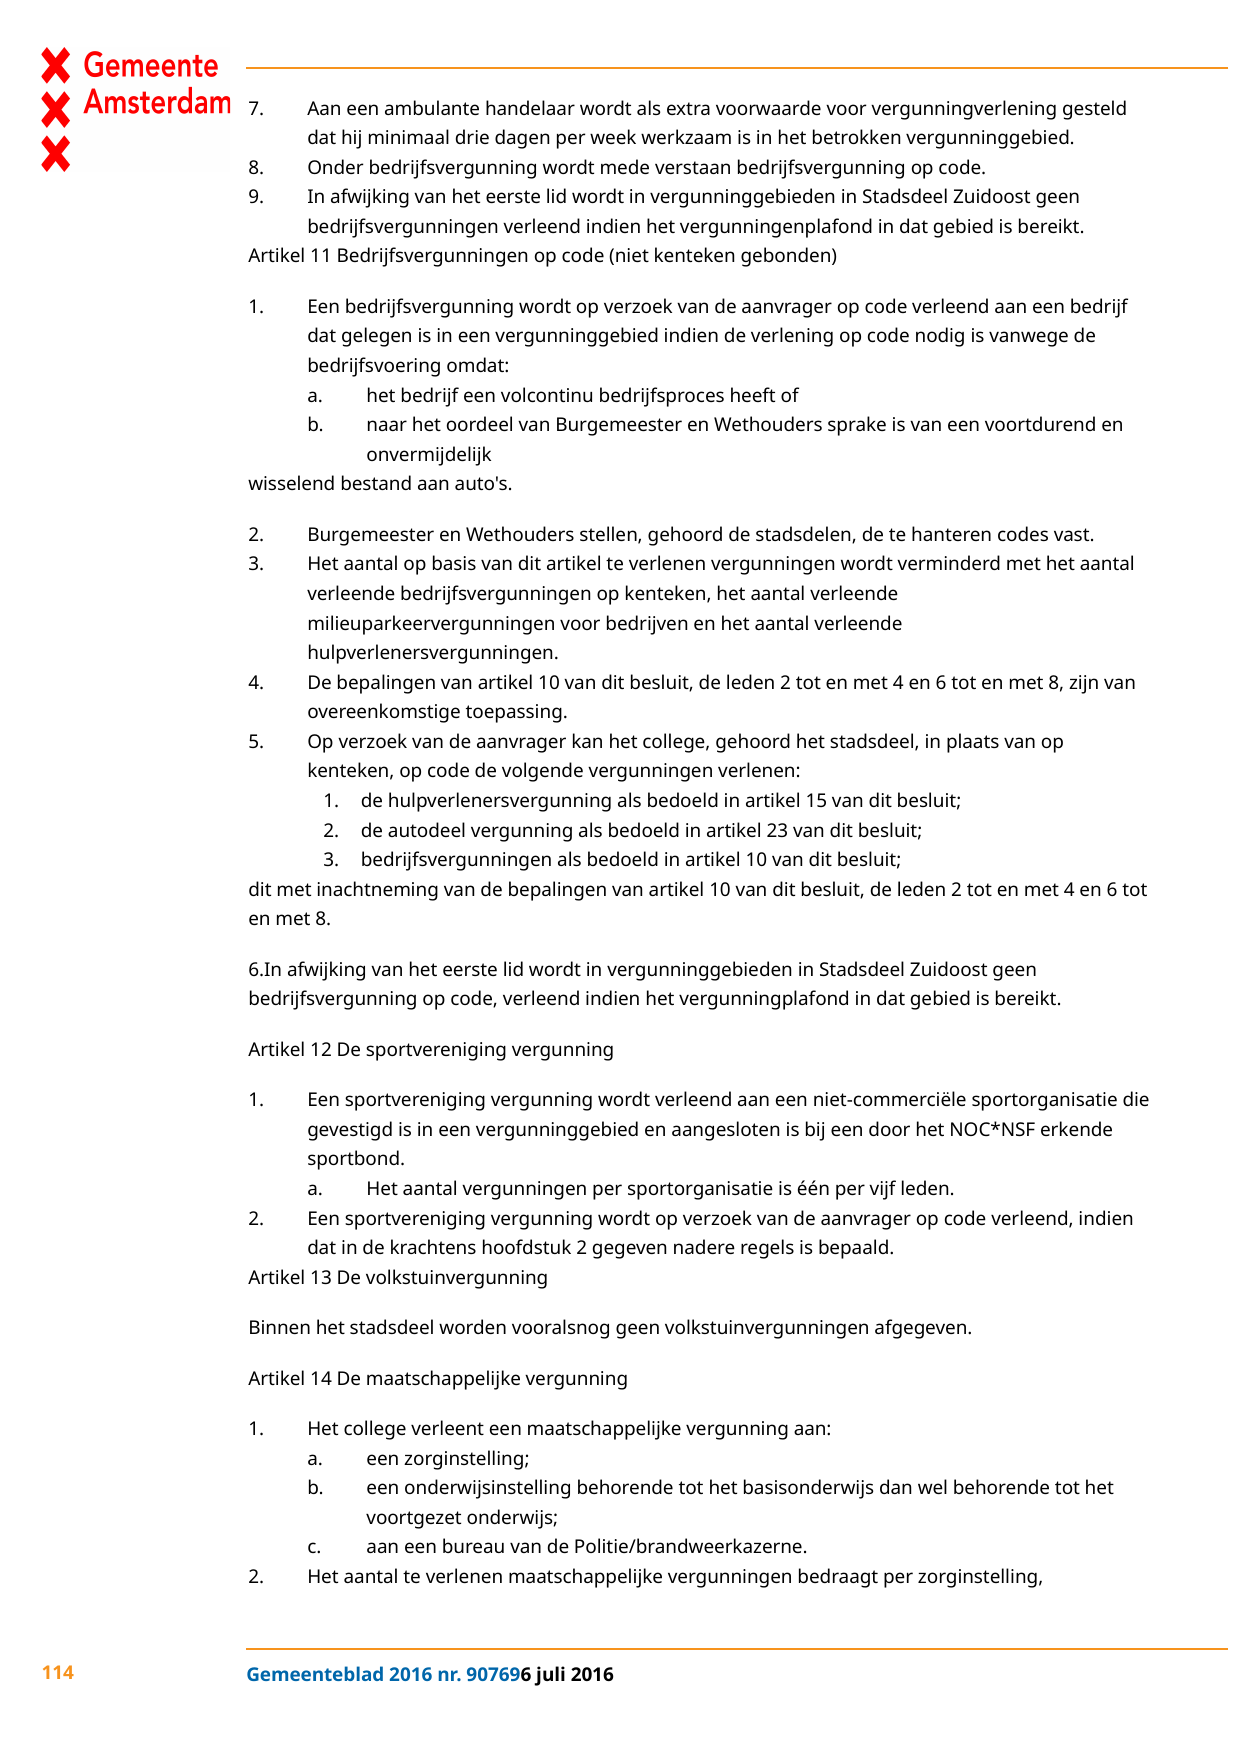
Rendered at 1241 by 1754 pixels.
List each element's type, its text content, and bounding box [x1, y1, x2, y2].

list de autodeel vergunning als bedoeld in artikel 23 van dit besluit; [323, 817, 1152, 843]
list Het aantal te verlenen maatschappelijke vergunningen bedraagt per zorginstelling, [248, 1563, 1152, 1589]
list Een sportvereniging vergunning wordt verleend aan een niet-commerciële sportorganisatie die gevestigd is in een vergunninggebied en aangesloten is bij een door het NOC*NSF erkende sportbond. [248, 1086, 1152, 1171]
text Artikel 14 De maatschappelijke vergunning [248, 1365, 1152, 1391]
list aan een bureau van de Politie/brandweerkazerne. [307, 1533, 1152, 1559]
list De bepalingen van artikel 10 van dit besluit, de leden 2 tot en met 4 en 6 tot en met 8, zijn van overeenkomstige toepassing. [248, 669, 1152, 724]
text wisselend bestand aan auto's. [248, 471, 1152, 496]
list Het aantal op basis van dit artikel te verlenen vergunningen wordt verminderd met het aantal verleende bedrijfsvergunningen op kenteken, het aantal verleende milieuparkeervergunningen voor bedrijven en het aantal verleende hulpverlenersvergunningen. [248, 551, 1152, 665]
text Artikel 13 De volkstuinvergunning [248, 1264, 1152, 1290]
list In afwijking van het eerste lid wordt in vergunninggebieden in Stadsdeel Zuidoost geen bedrijfsvergunningen verleend indien het vergunningenplafond in dat gebied is bereikt. [248, 183, 1152, 239]
list bedrijfsvergunningen als bedoeld in artikel 10 van dit besluit; [323, 846, 1152, 872]
list Het aantal vergunningen per sportorganisatie is één per vijf leden. [307, 1175, 1152, 1201]
list Een sportvereniging vergunning wordt op verzoek van de aanvrager op code verleend, indien dat in de krachtens hoofdstuk 2 gegeven nadere regels is bepaald. [248, 1205, 1152, 1260]
list het bedrijf een volcontinu bedrijfsproces heeft of [307, 382, 1152, 408]
list een onderwijsinstelling behorende tot het basisonderwijs dan wel behorende tot het voortgezet onderwijs; [307, 1474, 1152, 1530]
list Op verzoek van de aanvrager kan het college, gehoord het stadsdeel, in plaats van op kenteken, op code de volgende vergunningen verlenen: [248, 728, 1152, 783]
list Onder bedrijfsvergunning wordt mede verstaan bedrijfsvergunning op code. [248, 154, 1152, 180]
text Binnen het stadsdeel worden vooralsnog geen volkstuinvergunningen afgegeven. [248, 1314, 1152, 1340]
list naar het oordeel van Burgemeester en Wethouders sprake is van een voortdurend en onvermijdelijk [307, 411, 1152, 467]
list de hulpverlenersvergunning als bedoeld in artikel 15 van dit besluit; [323, 787, 1152, 813]
text 6.In afwijking van het eerste lid wordt in vergunninggebieden in Stadsdeel Zuidoost geen bedrijfsvergunning op code, verleend indien het vergunningplafond in dat gebied is bereikt. [248, 956, 1152, 1011]
list een zorginstelling; [307, 1445, 1152, 1471]
list Aan een ambulante handelaar wordt als extra voorwaarde voor vergunningverlening gesteld dat hij minimaal drie dagen per week werkzaam is in het betrokken vergunninggebied. [248, 95, 1152, 150]
text dit met inachtneming van de bepalingen van artikel 10 van dit besluit, de leden 2 tot en met 4 en 6 tot en met 8. [248, 876, 1152, 931]
text Artikel 12 De sportvereniging vergunning [248, 1036, 1152, 1062]
list Een bedrijfsvergunning wordt op verzoek van de aanvrager op code verleend aan een bedrijf dat gelegen is in een vergunninggebied indien de verlening op code nodig is vanwege de bedrijfsvoering omdat: [248, 293, 1152, 378]
list Burgemeester en Wethouders stellen, gehoord de stadsdelen, de te hanteren codes vast. [248, 521, 1152, 547]
list Het college verleent een maatschappelijke vergunning aan: [248, 1415, 1152, 1441]
picture [41, 47, 231, 172]
text Artikel 11 Bedrijfsvergunningen op code (niet kenteken gebonden) [248, 243, 1152, 268]
